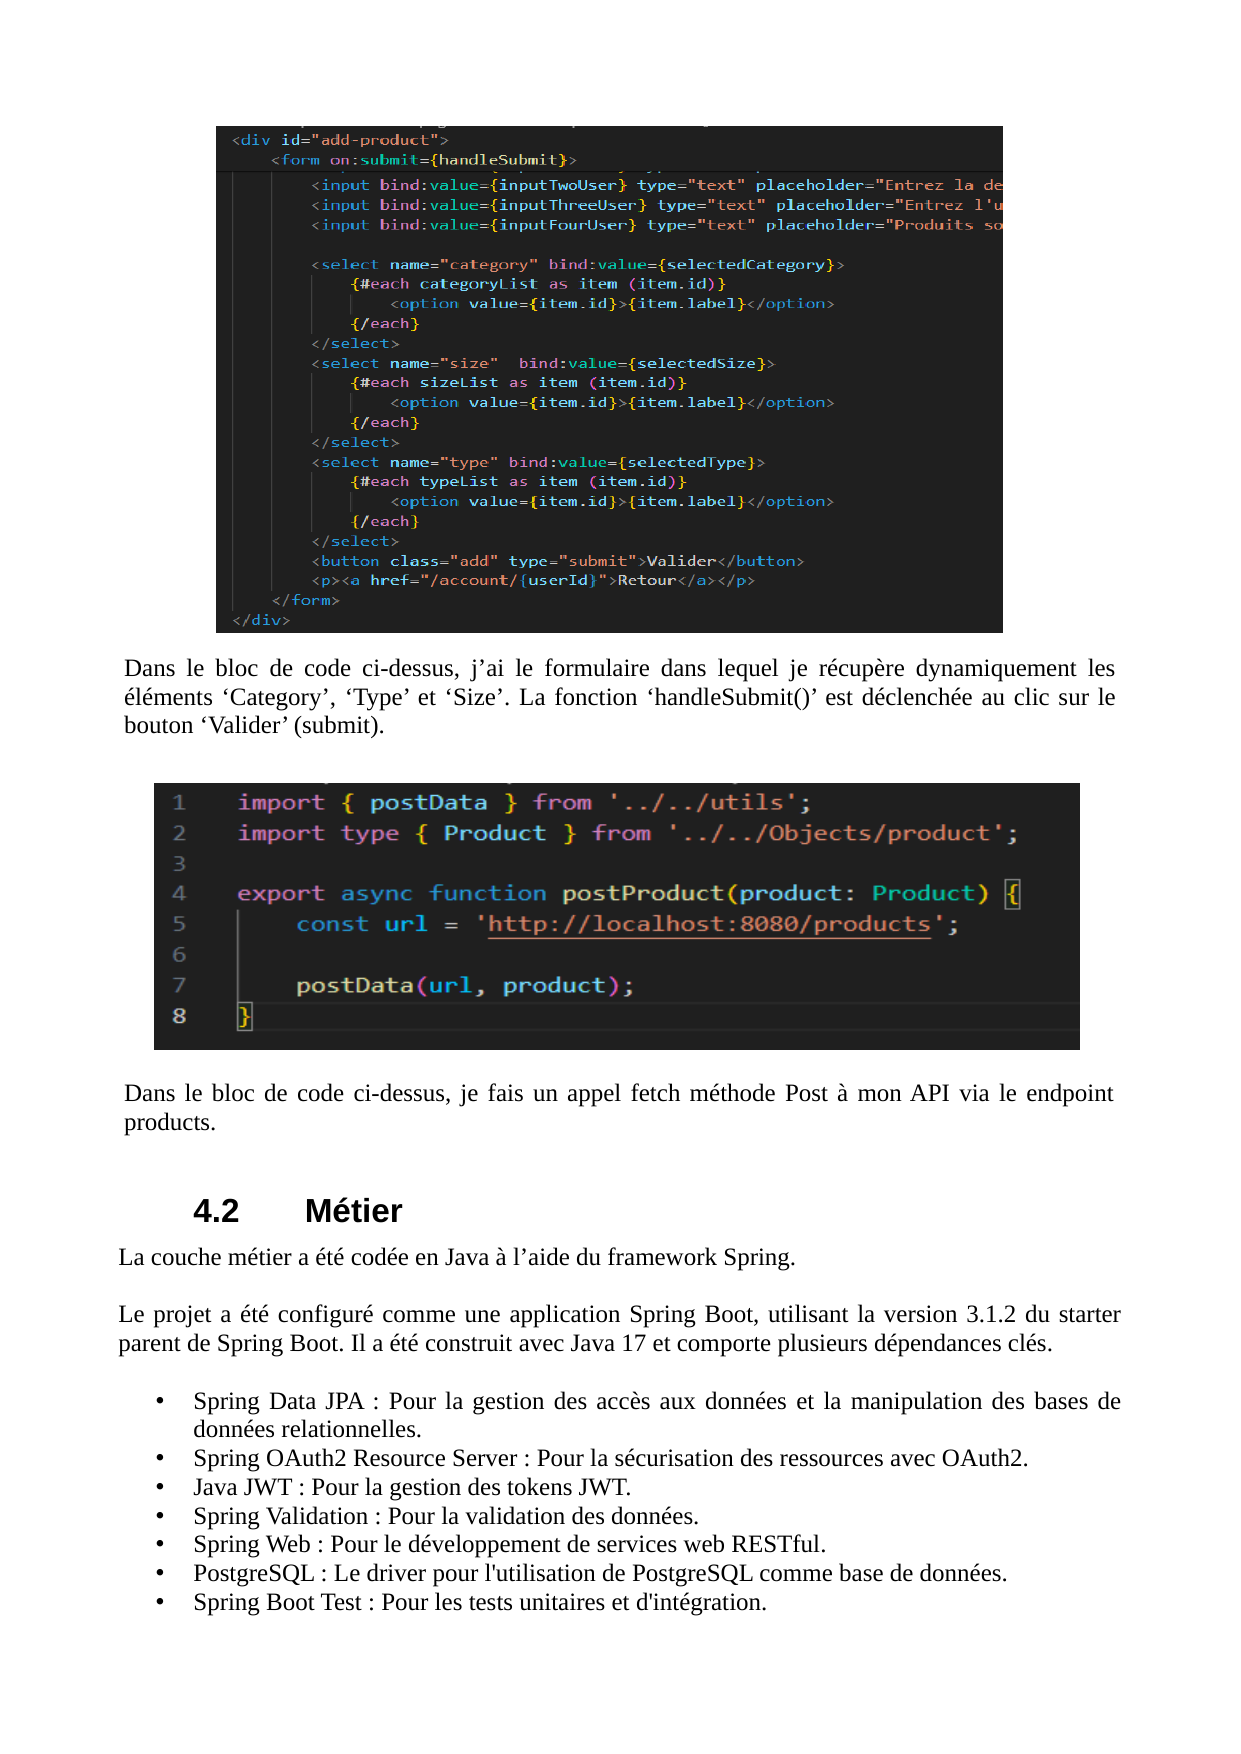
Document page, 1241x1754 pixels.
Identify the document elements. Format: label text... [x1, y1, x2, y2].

list Spring Validation : Pour la validation des données. [156, 1501, 1122, 1529]
text Le projet a été configuré comme une application Spring Boot, utilisant la version 3.1.2 du starter parent de Spring Boot. Il a été construit avec Java 17 et comporte plusieurs dépendances clés. [118, 1299, 1122, 1357]
list Java JWT : Pour la gestion des tokens JWT. [156, 1472, 1122, 1501]
table_cell [118, 745, 1122, 1072]
list Spring Boot Test : Pour les tests unitaires et d'intégration. [156, 1587, 1122, 1616]
list Spring OAuth2 Resource Server : Pour la sécurisation des ressources avec OAuth2. [156, 1443, 1122, 1472]
text La couche métier a été codée en Java à l’aide du framework Spring. [118, 1242, 1122, 1271]
list Spring Data JPA : Pour la gestion des accès aux données et la manipulation des bases de données relationnelles. [156, 1386, 1122, 1443]
list Spring Web : Pour le développement de services web RESTful. [156, 1529, 1122, 1558]
picture [216, 126, 1003, 633]
table_cell [118, 118, 1122, 647]
picture [154, 783, 1080, 1050]
table_cell Dans le bloc de code ci-dessus, je fais un appel fetch méthode Post à mon API via le endpoint products. [118, 1073, 1122, 1141]
list PostgreSQL : Le driver pour l'utilisation de PostgreSQL comme base de données. [156, 1558, 1122, 1587]
table_cell Dans le bloc de code ci-dessus, j’ai le formulaire dans lequel je récupère dynamiquement les éléments ‘Category’, ‘Type’ et ‘Size’. La fonction ‘handleSubmit()’ est déclenchée au clic sur le bouton ‘Valider’ (submit). [118, 647, 1122, 745]
subtitle Métier [193, 1191, 1122, 1229]
